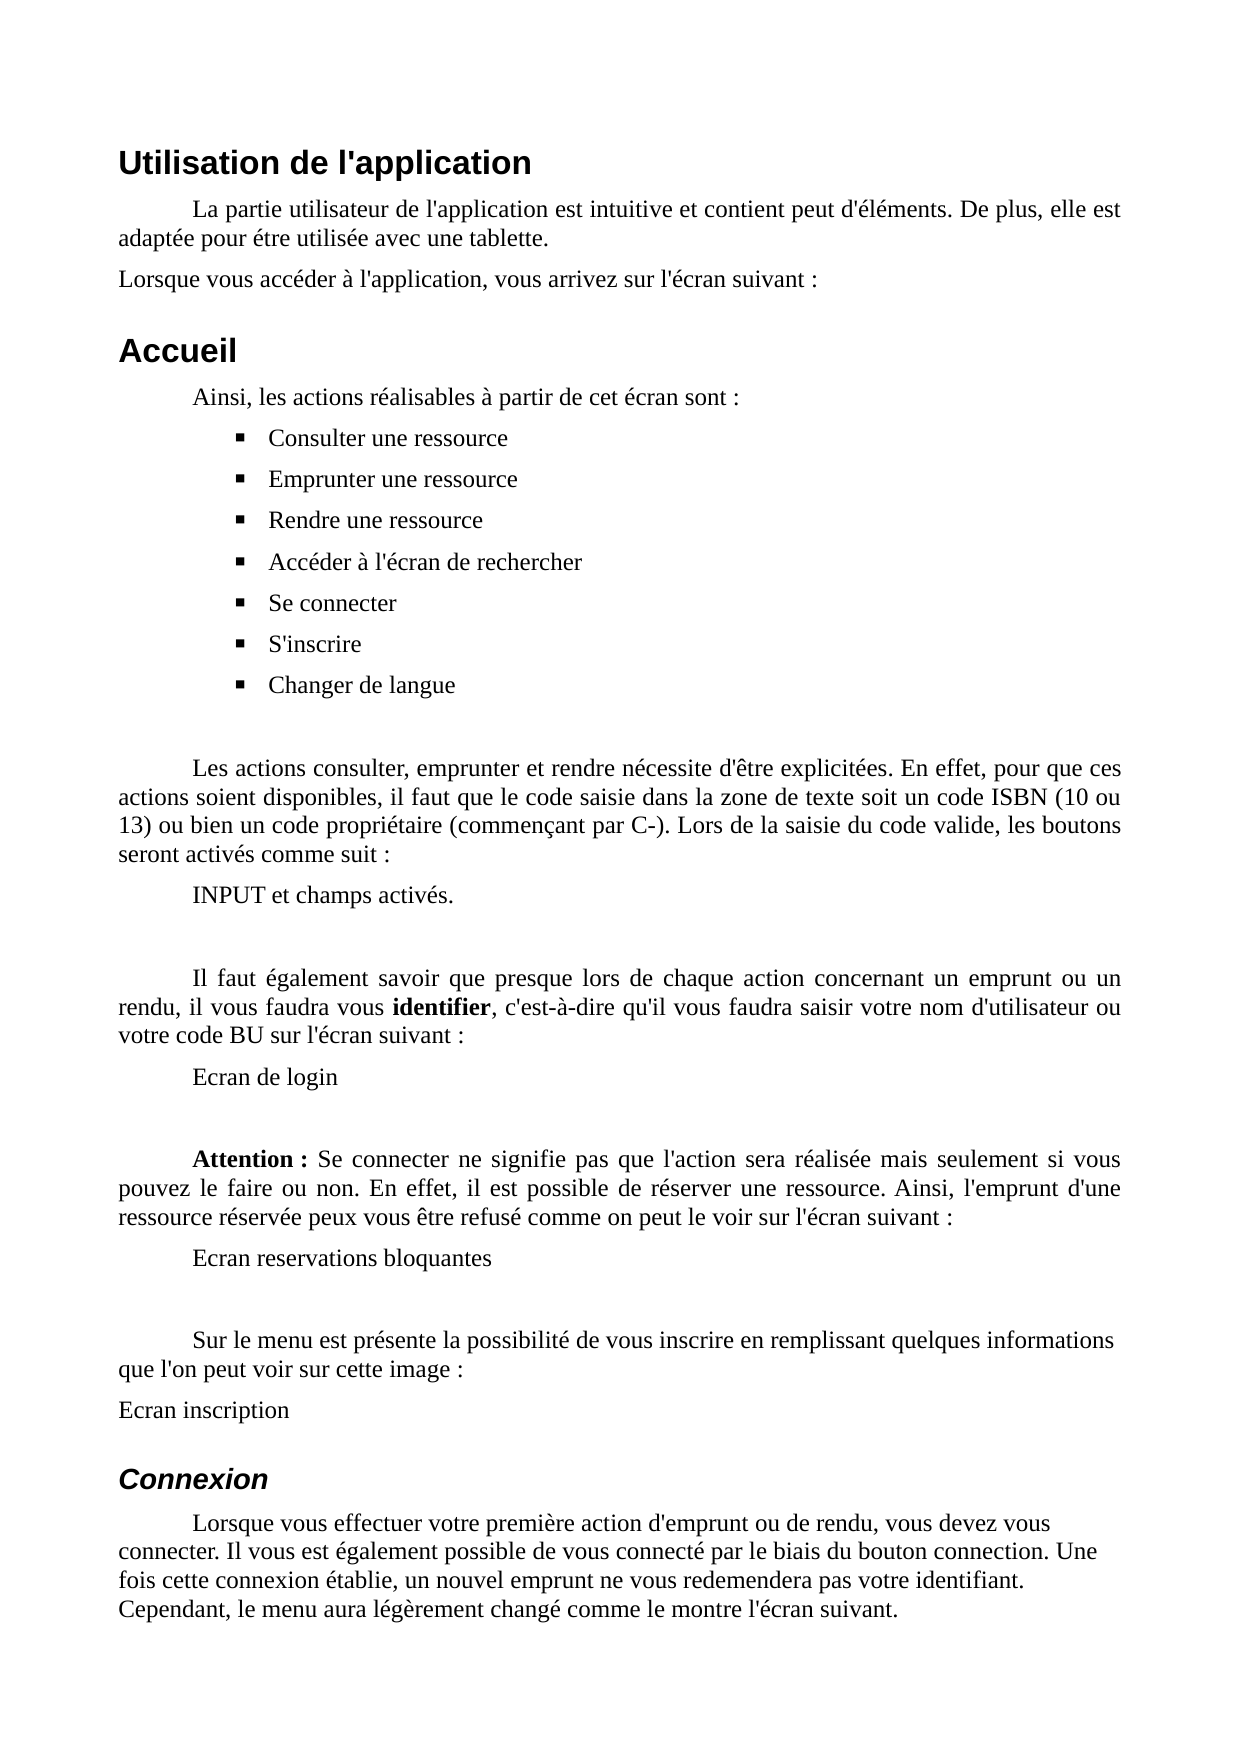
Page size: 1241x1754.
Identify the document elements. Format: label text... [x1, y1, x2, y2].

list S'inscrire [231, 629, 1122, 658]
list Emprunter une ressource [231, 464, 1122, 493]
text Lorsque vous effectuer votre première action d'emprunt ou de rendu, vous devez vous connecter. Il vous est également possible de vous connecté par le biais du bouton connection. Une fois cette connexion établie, un nouvel emprunt ne vous redemendera pas votre identifiant. Cependant, le menu aura légèrement changé comme le montre l'écran suivant. [118, 1508, 1122, 1623]
list Changer de langue [231, 670, 1122, 699]
list Rendre une ressource [231, 505, 1122, 534]
text Les actions consulter, emprunter et rendre nécessite d'être explicitées. En effet, pour que ces actions soient disponibles, il faut que le code saisie dans la zone de texte soit un code ISBN (10 ou 13) ou bien un code propriétaire (commençant par C-). Lors de la saisie du code valide, les boutons seront activés comme suit : [118, 753, 1122, 868]
text Attention : Se connecter ne signifie pas que l'action sera réalisée mais seulement si vous pouvez le faire ou non. En effet, il est possible de réserver une ressource. Ainsi, l'emprunt d'une ressource réservée peux vous être refusé comme on peut le voir sur l'écran suivant : [118, 1144, 1122, 1230]
text Sur le menu est présente la possibilité de vous inscrire en remplissant quelques informations que l'on peut voir sur cette image : [118, 1325, 1122, 1383]
text Il faut également savoir que presque lors de chaque action concernant un emprunt ou un rendu, il vous faudra vous identifier, c'est-à-dire qu'il vous faudra saisir votre nom d'utilisateur ou votre code BU sur l'écran suivant : [118, 963, 1122, 1049]
text Ecran reservations bloquantes [118, 1243, 1122, 1272]
list Consulter une ressource [231, 423, 1122, 452]
list Accéder à l'écran de rechercher [231, 547, 1122, 575]
subtitle Utilisation de l'application [118, 143, 1122, 182]
subtitle Connexion [118, 1462, 1122, 1495]
list Se connecter [231, 588, 1122, 617]
text Ainsi, les actions réalisables à partir de cet écran sont : [118, 382, 1122, 410]
text Ecran inscription [118, 1395, 1122, 1424]
text Ecran de login [118, 1062, 1122, 1090]
subtitle Accueil [118, 331, 1122, 369]
text Lorsque vous accéder à l'application, vous arrivez sur l'écran suivant : [118, 264, 1122, 293]
text La partie utilisateur de l'application est intuitive et contient peut d'éléments. De plus, elle est adaptée pour étre utilisée avec une tablette. [118, 194, 1122, 252]
text INPUT et champs activés. [118, 880, 1122, 909]
